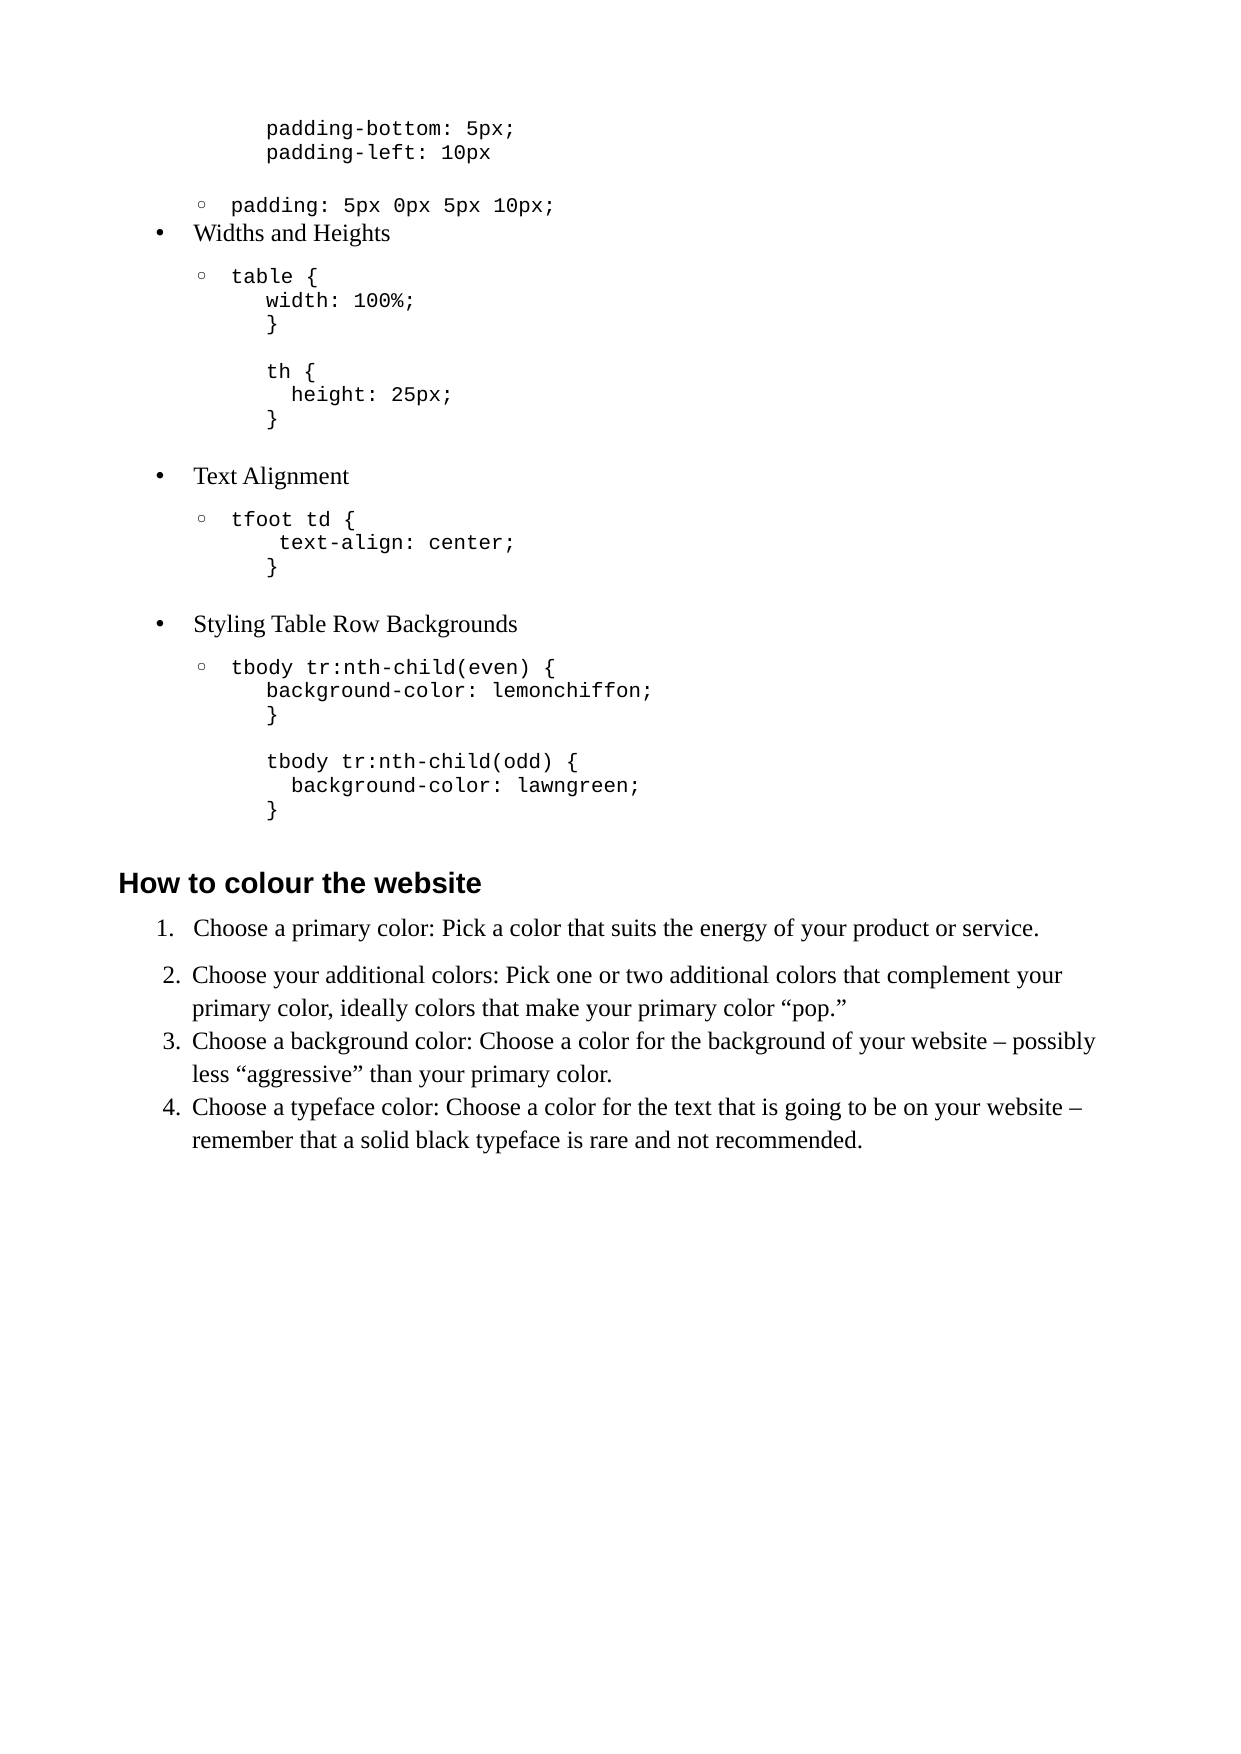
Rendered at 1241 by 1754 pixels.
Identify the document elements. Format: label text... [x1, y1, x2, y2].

text } [118, 313, 1122, 337]
text background-color: lawngreen; [118, 775, 1122, 799]
list Text Alignment [156, 461, 1122, 490]
text } [118, 408, 1122, 432]
text } [118, 799, 1122, 822]
list table { [193, 266, 1122, 290]
list Choose a primary color: Pick a color that suits the energy of your product or service. [156, 913, 1122, 941]
text width: 100%; [118, 290, 1122, 313]
text } [118, 704, 1122, 728]
text padding-bottom: 5px; [118, 118, 1122, 142]
text background-color: lemonchiffon; [118, 680, 1122, 704]
text padding-left: 10px [118, 142, 1122, 165]
text height: 25px; [118, 384, 1122, 408]
text tbody tr:nth-child(odd) { [118, 751, 1122, 775]
subtitle How to colour the website [118, 866, 1122, 900]
text th { [118, 361, 1122, 384]
list Choose a background color: Choose a color for the background of your website – possibly less “aggressive” than your primary color. [162, 1026, 1122, 1088]
list tfoot td { [193, 509, 1122, 532]
text text-align: center; [118, 532, 1122, 556]
list Styling Table Row Backgrounds [156, 609, 1122, 638]
list padding: 5px 0px 5px 10px; [193, 195, 1122, 218]
list Widths and Heights [156, 218, 1122, 247]
text } [118, 556, 1122, 580]
list tbody tr:nth-child(even) { [193, 657, 1122, 680]
list Choose your additional colors: Pick one or two additional colors that complement your primary color, ideally colors that make your primary color “pop.” [162, 960, 1122, 1022]
list Choose a typeface color: Choose a color for the text that is going to be on your website – remember that a solid black typeface is rare and not recommended. [162, 1092, 1122, 1154]
